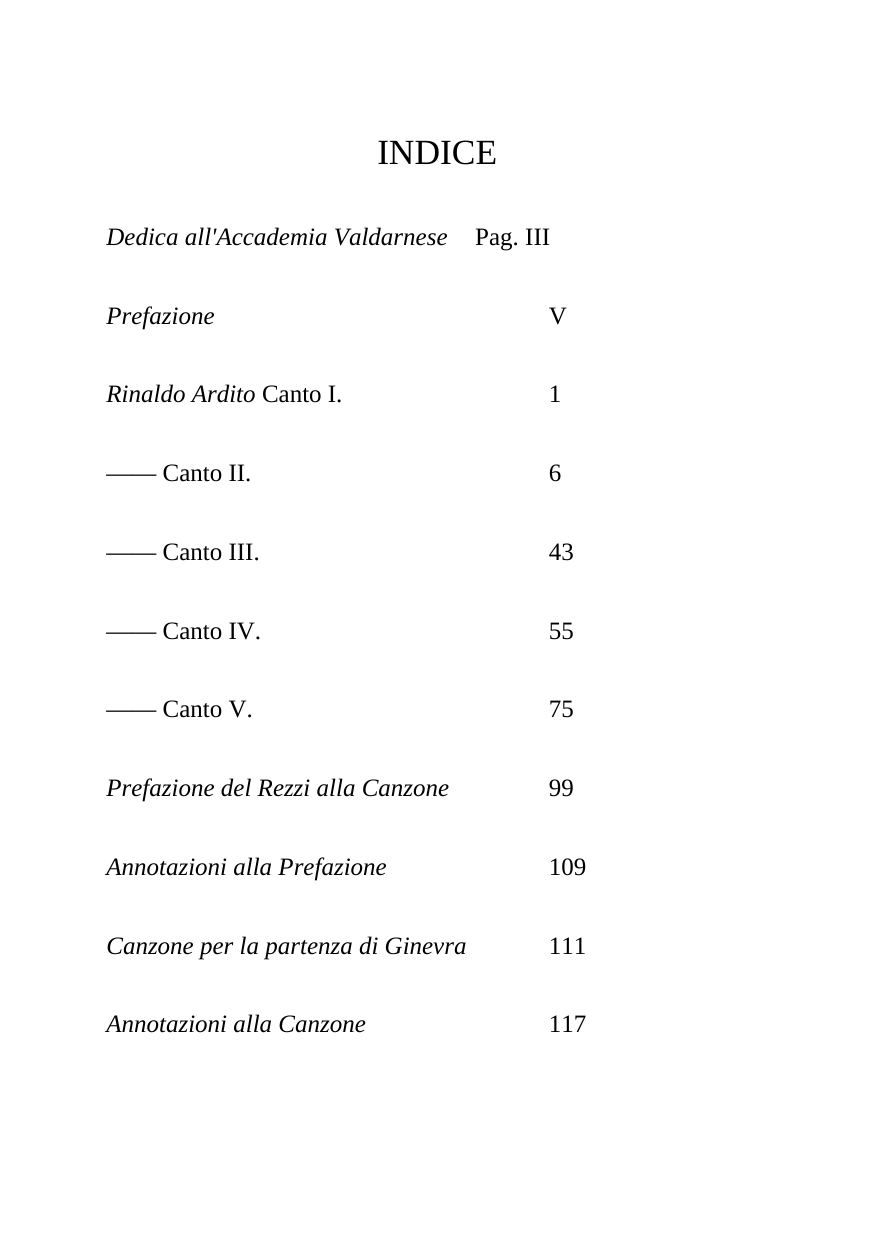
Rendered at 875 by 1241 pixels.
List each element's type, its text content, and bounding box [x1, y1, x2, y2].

text Rinaldo Ardito Canto I. 1 [106, 379, 768, 408]
subtitle INDICE [106, 131, 768, 172]
text —— Canto III. 43 [106, 537, 768, 566]
text —— Canto V. 75 [106, 694, 768, 723]
text Annotazioni alla Prefazione 109 [106, 852, 768, 881]
text —— Canto II. 6 [106, 458, 768, 487]
text Dedica all'Accademia Valdarnese Pag. III [106, 222, 768, 251]
text Annotazioni alla Canzone 117 [106, 1009, 768, 1038]
text Prefazione V [106, 301, 768, 329]
text Canzone per la partenza di Ginevra 111 [106, 931, 768, 959]
text Prefazione del Rezzi alla Canzone 99 [106, 773, 768, 802]
text —— Canto IV. 55 [106, 616, 768, 644]
